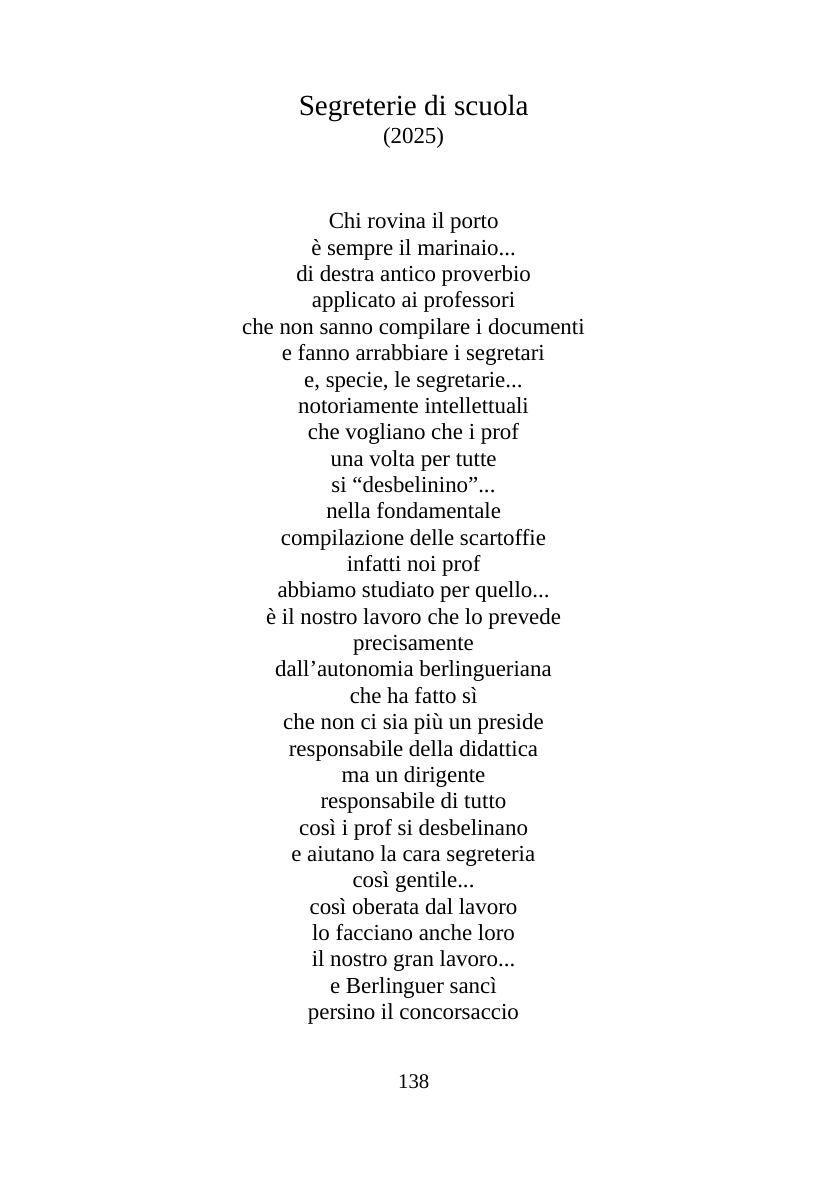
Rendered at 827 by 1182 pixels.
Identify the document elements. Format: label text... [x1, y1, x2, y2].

text che non sanno compilare i documenti [88, 313, 738, 339]
text che vogliano che i prof [88, 418, 738, 445]
text abbiamo studiato per quello... [88, 576, 738, 603]
text notoriamente intellettuali [88, 392, 738, 418]
text responsabile di tutto [88, 787, 738, 814]
text persino il concorsaccio [88, 998, 738, 1024]
text e, specie, le segretarie... [88, 366, 738, 392]
text Chi rovina il porto [88, 207, 738, 234]
text Segreterie di scuola (2025) [88, 88, 738, 148]
text una volta per tutte [88, 445, 738, 471]
text e aiutano la cara segreteria [88, 840, 738, 866]
text è sempre il marinaio... [88, 234, 738, 260]
text e Berlinguer sancì [88, 972, 738, 998]
text ma un dirigente [88, 761, 738, 787]
text il nostro gran lavoro... [88, 945, 738, 972]
text che ha fatto sì [88, 682, 738, 708]
text dall’autonomia berlingueriana [88, 656, 738, 682]
text che non ci sia più un preside [88, 708, 738, 734]
text è il nostro lavoro che lo prevede [88, 603, 738, 629]
text precisamente [88, 629, 738, 656]
text così gentile... [88, 866, 738, 893]
text infatti noi prof [88, 550, 738, 576]
text così i prof si desbelinano [88, 814, 738, 840]
text nella fondamentale [88, 497, 738, 524]
text responsabile della didattica [88, 734, 738, 761]
text così oberata dal lavoro [88, 893, 738, 919]
text si “desbelinino”... [88, 471, 738, 497]
text di destra antico proverbio [88, 260, 738, 287]
text applicato ai professori [88, 287, 738, 313]
text compilazione delle scartoffie [88, 524, 738, 550]
text lo facciano anche loro [88, 919, 738, 945]
text e fanno arrabbiare i segretari [88, 339, 738, 366]
